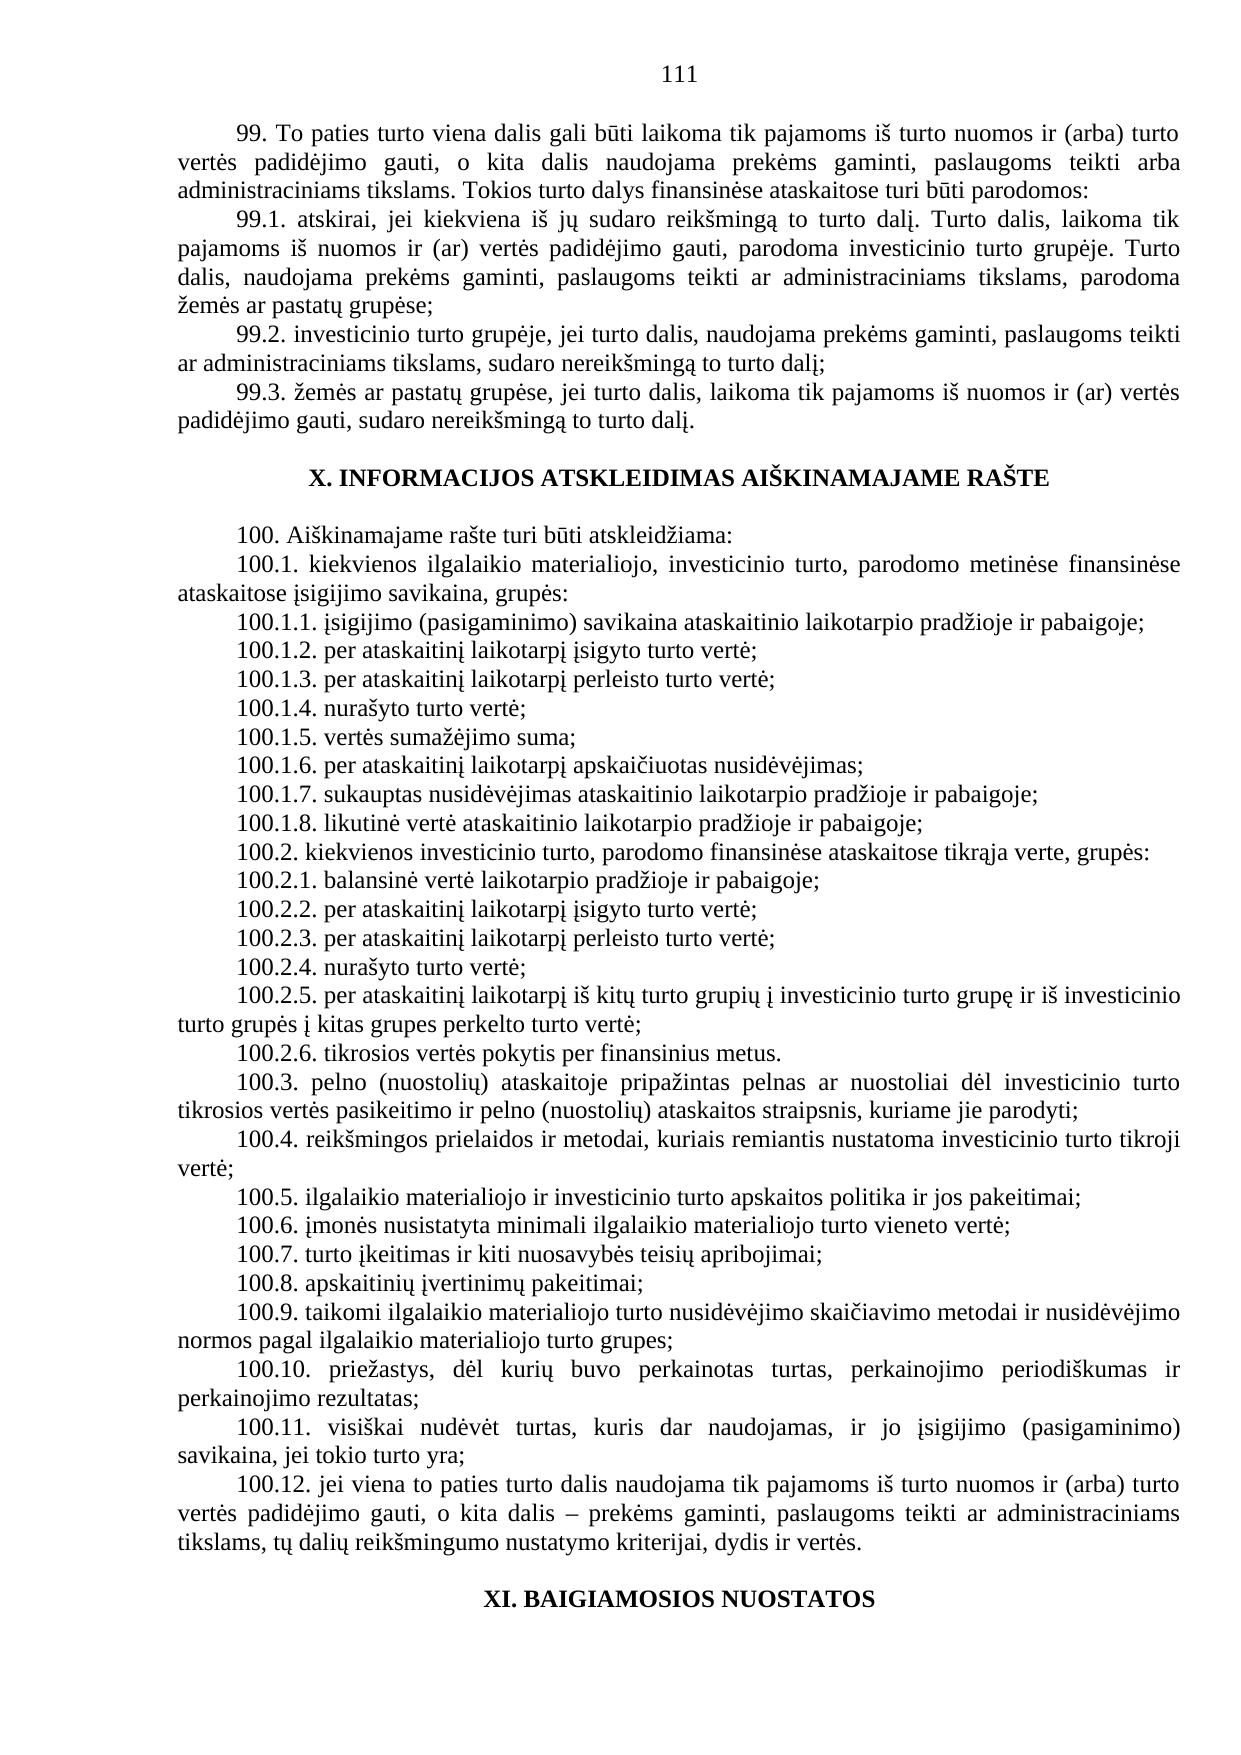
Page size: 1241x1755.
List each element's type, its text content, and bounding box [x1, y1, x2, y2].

text 100.11. visiškai nudėvėt turtas, kuris dar naudojamas, ir jo įsigijimo (pasigaminimo) savikaina, jei tokio turto yra; [177, 1412, 1181, 1469]
text 100.2.3. per ataskaitinį laikotarpį perleisto turto vertė; [177, 923, 1181, 952]
text 100.2.5. per ataskaitinį laikotarpį iš kitų turto grupių į investicinio turto grupę ir iš investicinio turto grupės į kitas grupes perkelto turto vertė; [177, 981, 1181, 1038]
text 100.1.1. įsigijimo (pasigaminimo) savikaina ataskaitinio laikotarpio pradžioje ir pabaigoje; [177, 607, 1181, 636]
text 100.12. jei viena to paties turto dalis naudojama tik pajamoms iš turto nuomos ir (arba) turto vertės padidėjimo gauti, o kita dalis – prekėms gaminti, paslaugoms teikti ar administraciniams tikslams, tų dalių reikšmingumo nustatymo kriterijai, dydis ir vertės. [177, 1469, 1181, 1556]
text 100. Aiškinamajame rašte turi būti atskleidžiama: [177, 521, 1181, 549]
text 100.1.3. per ataskaitinį laikotarpį perleisto turto vertė; [177, 664, 1181, 693]
text 100.9. taikomi ilgalaikio materialiojo turto nusidėvėjimo skaičiavimo metodai ir nusidėvėjimo normos pagal ilgalaikio materialiojo turto grupes; [177, 1297, 1181, 1354]
text 99.2. investicinio turto grupėje, jei turto dalis, naudojama prekėms gaminti, paslaugoms teikti ar administraciniams tikslams, sudaro nereikšmingą to turto dalį; [177, 319, 1181, 377]
text 100.7. turto įkeitimas ir kiti nuosavybės teisių apribojimai; [177, 1239, 1181, 1268]
text XI. BAIGIAMOSIOS NUOSTATOS [177, 1584, 1181, 1613]
text 100.1.2. per ataskaitinį laikotarpį įsigyto turto vertė; [177, 636, 1181, 664]
text 100.1.6. per ataskaitinį laikotarpį apskaičiuotas nusidėvėjimas; [177, 751, 1181, 779]
text 100.1.7. sukauptas nusidėvėjimas ataskaitinio laikotarpio pradžioje ir pabaigoje; [177, 779, 1181, 808]
text 100.2. kiekvienos investicinio turto, parodomo finansinėse ataskaitose tikrąja verte, grupės: [177, 837, 1181, 866]
text 100.2.4. nurašyto turto vertė; [177, 952, 1181, 981]
text 99.1. atskirai, jei kiekviena iš jų sudaro reikšmingą to turto dalį. Turto dalis, laikoma tik pajamoms iš nuomos ir (ar) vertės padidėjimo gauti, parodoma investicinio turto grupėje. Turto dalis, naudojama prekėms gaminti, paslaugoms teikti ar administraciniams tikslams, parodoma žemės ar pastatų grupėse; [177, 204, 1181, 319]
text 100.10. priežastys, dėl kurių buvo perkainotas turtas, perkainojimo periodiškumas ir perkainojimo rezultatas; [177, 1354, 1181, 1412]
text 100.5. ilgalaikio materialiojo ir investicinio turto apskaitos politika ir jos pakeitimai; [177, 1182, 1181, 1211]
text 100.4. reikšmingos prielaidos ir metodai, kuriais remiantis nustatoma investicinio turto tikroji vertė; [177, 1124, 1181, 1182]
text 100.1.5. vertės sumažėjimo suma; [177, 722, 1181, 751]
text 99. To paties turto viena dalis gali būti laikoma tik pajamoms iš turto nuomos ir (arba) turto vertės padidėjimo gauti, o kita dalis naudojama prekėms gaminti, paslaugoms teikti arba administraciniams tikslams. Tokios turto dalys finansinėse ataskaitose turi būti parodomos: [177, 118, 1181, 204]
text 100.6. įmonės nusistatyta minimali ilgalaikio materialiojo turto vieneto vertė; [177, 1211, 1181, 1239]
text 100.2.2. per ataskaitinį laikotarpį įsigyto turto vertė; [177, 894, 1181, 923]
text 100.3. pelno (nuostolių) ataskaitoje pripažintas pelnas ar nuostoliai dėl investicinio turto tikrosios vertės pasikeitimo ir pelno (nuostolių) ataskaitos straipsnis, kuriame jie parodyti; [177, 1067, 1181, 1124]
text X. INFORMACIJOS ATSKLEIDIMAS AIŠKINAMAJAME RAŠTE [177, 463, 1181, 492]
text 100.2.6. tikrosios vertės pokytis per finansinius metus. [177, 1038, 1181, 1067]
text 99.3. žemės ar pastatų grupėse, jei turto dalis, laikoma tik pajamoms iš nuomos ir (ar) vertės padidėjimo gauti, sudaro nereikšmingą to turto dalį. [177, 377, 1181, 434]
text 100.1.4. nurašyto turto vertė; [177, 693, 1181, 722]
text 100.1. kiekvienos ilgalaikio materialiojo, investicinio turto, parodomo metinėse finansinėse ataskaitose įsigijimo savikaina, grupės: [177, 549, 1181, 607]
text 100.1.8. likutinė vertė ataskaitinio laikotarpio pradžioje ir pabaigoje; [177, 808, 1181, 837]
text 100.8. apskaitinių įvertinimų pakeitimai; [177, 1268, 1181, 1297]
text 100.2.1. balansinė vertė laikotarpio pradžioje ir pabaigoje; [177, 866, 1181, 894]
